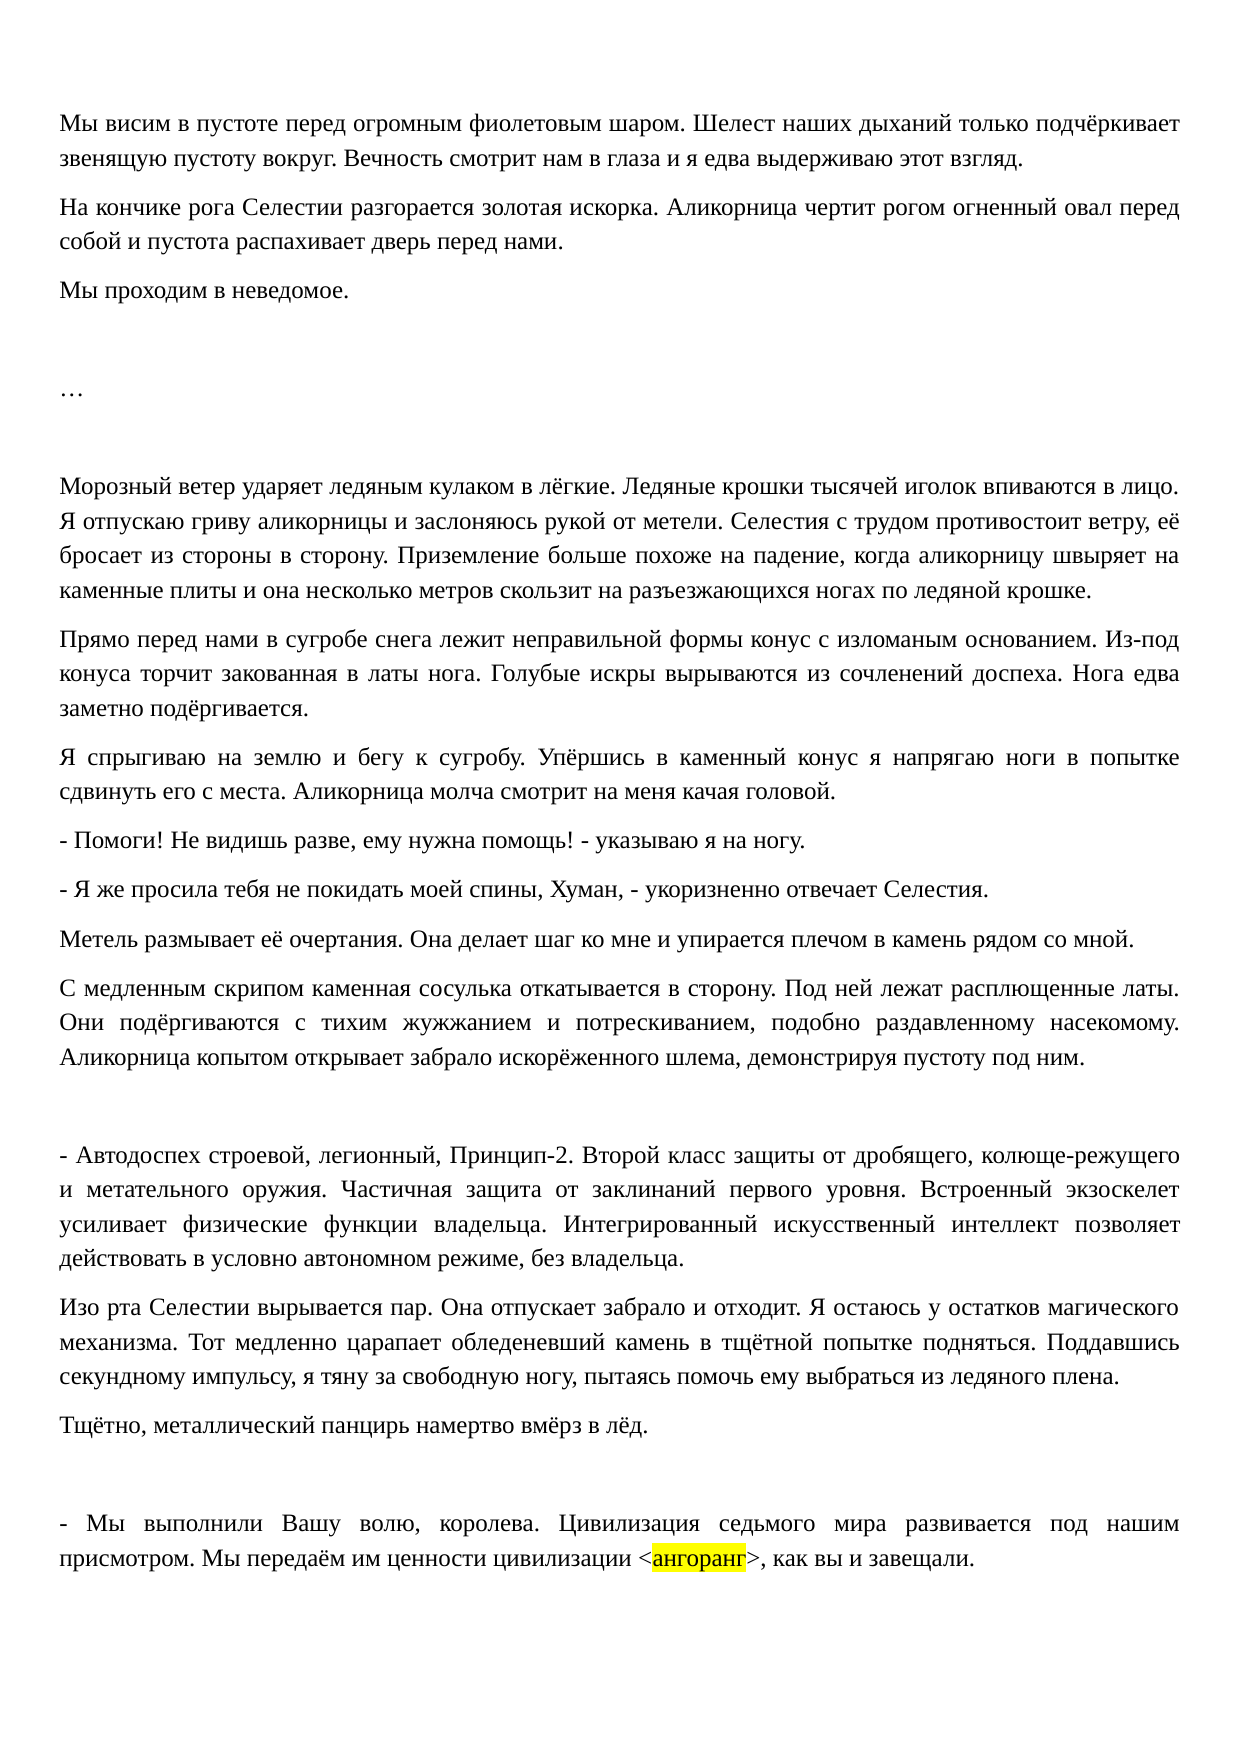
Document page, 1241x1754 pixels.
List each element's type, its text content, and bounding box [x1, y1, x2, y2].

text Тщётно, металлический панцирь намертво вмёрз в лёд. [59, 1410, 1181, 1439]
text Морозный ветер ударяет ледяным кулаком в лёгкие. Ледяные крошки тысячей иголок впиваются в лицо. Я отпускаю гриву аликорницы и заслоняюсь рукой от метели. Селестия с трудом противостоит ветру, её бросает из стороны в сторону. Приземление больше похоже на падение, когда аликорницу швыряет на каменные плиты и она несколько метров скользит на разъезжающихся ногах по ледяной крошке. [59, 471, 1181, 604]
text Метель размывает её очертания. Она делает шаг ко мне и упирается плечом в камень рядом со мной. [59, 924, 1181, 952]
text Мы висим в пустоте перед огромным фиолетовым шаром. Шелест наших дыханий только подчёркивает звенящую пустоту вокруг. Вечность смотрит нам в глаза и я едва выдерживаю этот взгляд. [59, 108, 1181, 171]
text … [59, 373, 1181, 402]
text - Я же просила тебя не покидать моей спины, Хуман, - укоризненно отвечает Селестия. [59, 874, 1181, 903]
text Мы проходим в неведомое. [59, 275, 1181, 304]
text Прямо перед нами в сугробе снега лежит неправильной формы конус с изломаным основанием. Из-под конуса торчит закованная в латы нога. Голубые искры вырываются из сочленений доспеха. Нога едва заметно подёргивается. [59, 624, 1181, 722]
text С медленным скрипом каменная сосулька откатывается в сторону. Под ней лежат расплющенные латы. Они подёргиваются с тихим жужжанием и потрескиванием, подобно раздавленному насекомому. Аликорница копытом открывает забрало искорёженного шлема, демонстрируя пустоту под ним. [59, 973, 1181, 1070]
text - Помоги! Не видишь разве, ему нужна помощь! - указываю я на ногу. [59, 826, 1181, 854]
text На кончике рога Селестии разгорается золотая искорка. Аликорница чертит рогом огненный овал перед собой и пустота распахивает дверь перед нами. [59, 192, 1181, 255]
text Я спрыгиваю на землю и бегу к сугробу. Упёршись в каменный конус я напрягаю ноги в попытке сдвинуть его с места. Аликорница молча смотрит на меня качая головой. [59, 742, 1181, 805]
text Изо рта Селестии вырывается пар. Она отпускает забрало и отходит. Я остаюсь у остатков магического механизма. Тот медленно царапает обледеневший камень в тщётной попытке подняться. Поддавшись секундному импульсу, я тяну за свободную ногу, пытаясь помочь ему выбраться из ледяного плена. [59, 1292, 1181, 1390]
text - Мы выполнили Вашу волю, королева. Цивилизация седьмого мира развивается под нашим присмотром. Мы передаём им ценности цивилизации <ангоранг>, как вы и завещали. [59, 1508, 1181, 1572]
text - Автодоспех строевой, легионный, Принцип-2. Второй класс защиты от дробящего, колюще-режущего и метательного оружия. Частичная защита от заклинаний первого уровня. Встроенный экзоскелет усиливает физические функции владельца. Интегрированный искусственный интеллект позволяет действовать в условно автономном режиме, без владельца. [59, 1140, 1181, 1272]
